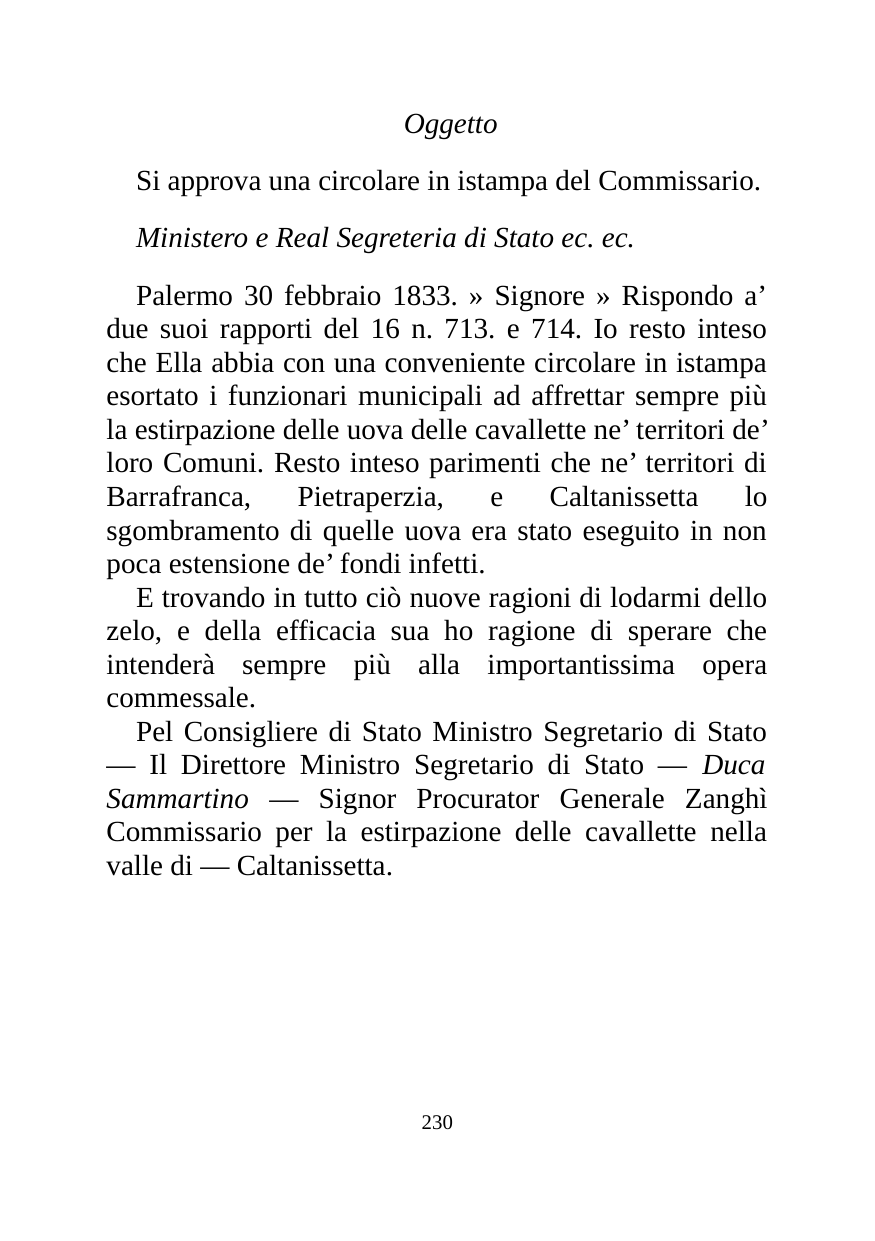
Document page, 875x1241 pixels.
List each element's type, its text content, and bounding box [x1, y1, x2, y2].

text Si approva una circolare in istampa del Commissario. [106, 163, 768, 197]
text E trovando in tutto ciò nuove ragioni di lodarmi dello zelo, e della efficacia sua ho ragione di sperare che intenderà sempre più alla importantissima opera commessale. [106, 580, 768, 714]
text Palermo 30 febbraio 1833. » Signore » Rispondo a’ due suoi rapporti del 16 n. 713. e 714. Io resto inteso che Ella abbia con una conveniente circolare in istampa esortato i funzionari municipali ad affrettar sempre più la estirpazione delle uova delle cavallette ne’ territori de’ loro Comuni. Resto inteso parimenti che ne’ territori di Barrafranca, Pietraperzia, e Caltanissetta lo sgombramento di quelle uova era stato eseguito in non poca estensione de’ fondi infetti. [106, 278, 768, 580]
text Pel Consigliere di Stato Ministro Segretario di Stato — Il Direttore Ministro Segretario di Stato — Duca Sammartino — Signor Procurator Generale Zanghì Commissario per la estirpazione delle cavallette nella valle di — Caltanissetta. [106, 714, 768, 882]
text Oggetto [106, 106, 768, 140]
text Ministero e Real Segreteria di Stato ec. ec. [106, 221, 768, 254]
